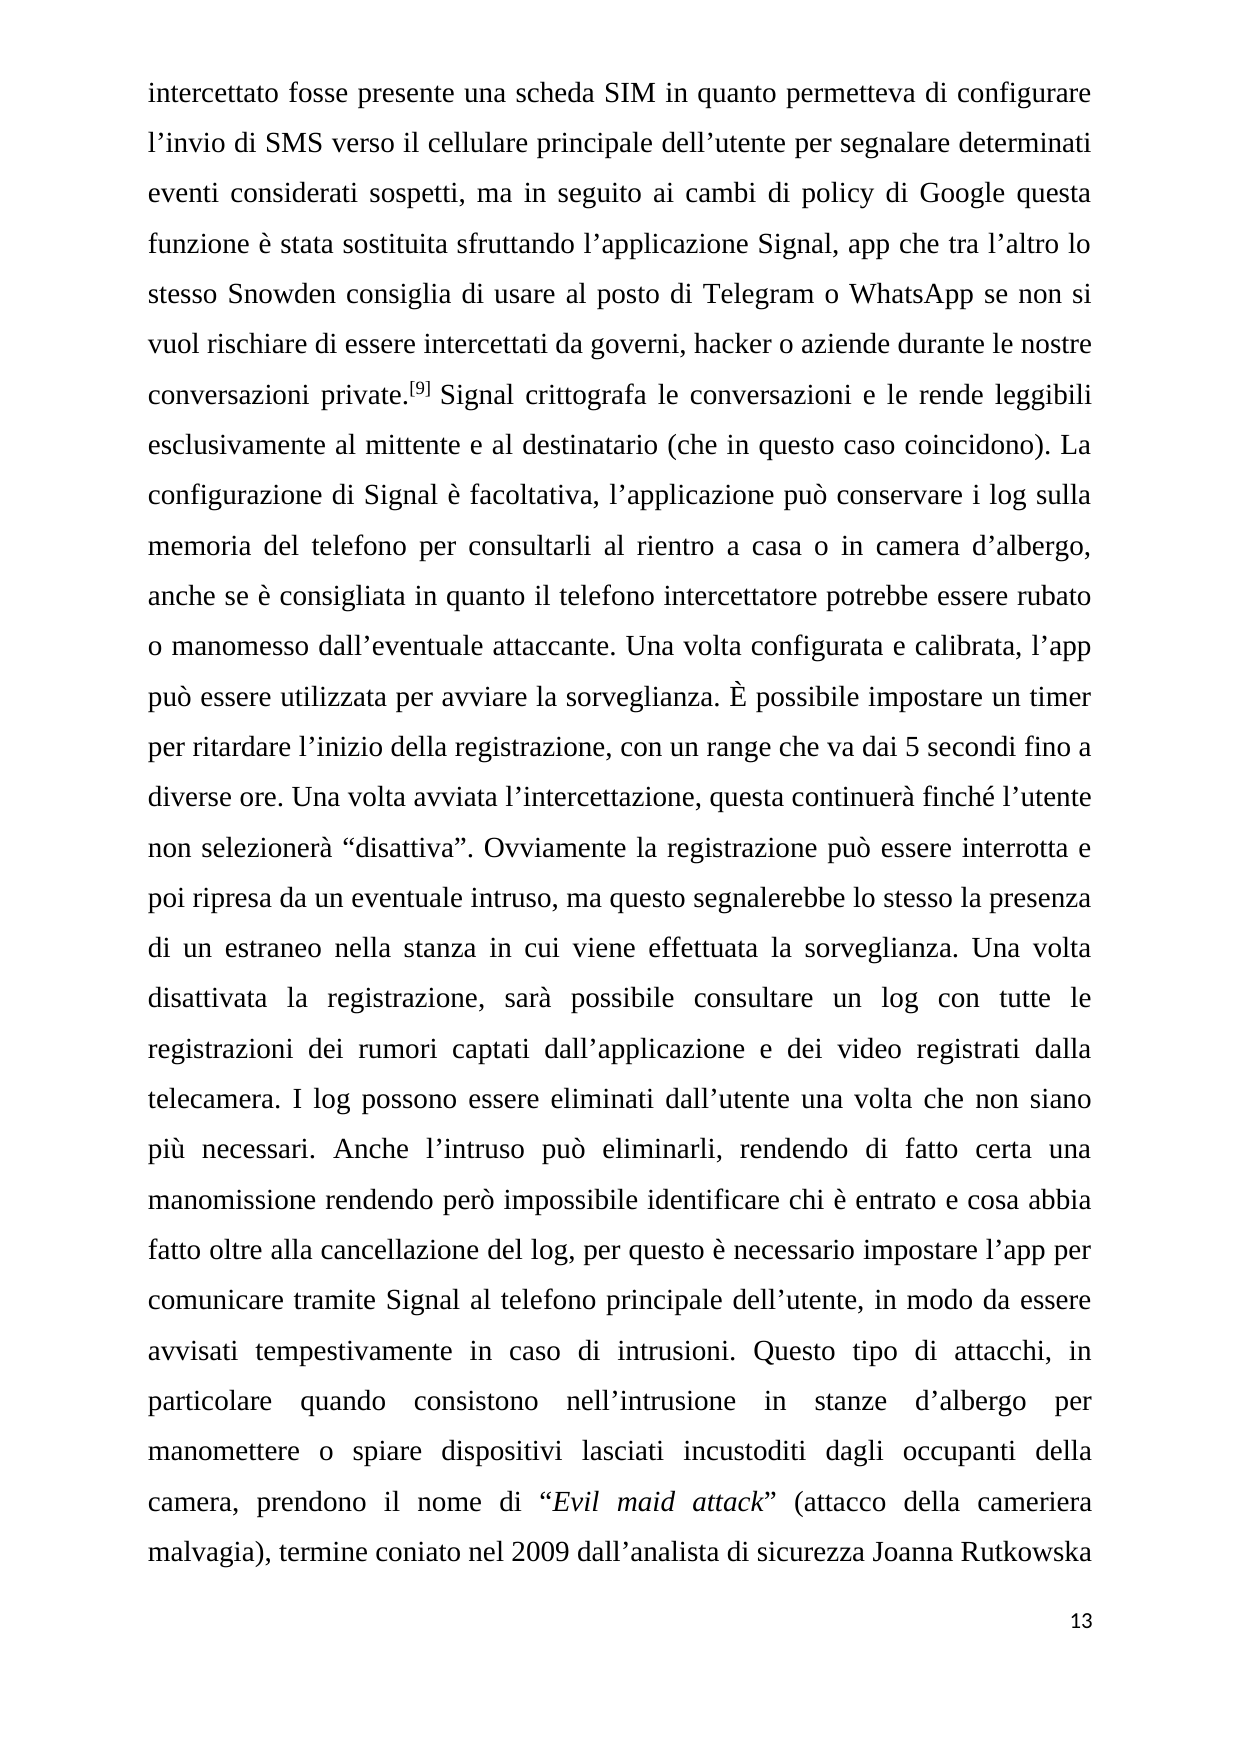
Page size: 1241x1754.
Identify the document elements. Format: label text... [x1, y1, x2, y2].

text intercettato fosse presente una scheda SIM in quanto permetteva di configurare l’invio di SMS verso il cellulare principale dell’utente per segnalare determinati eventi considerati sospetti, ma in seguito ai cambi di policy di Google questa funzione è stata sostituita sfruttando l’applicazione Signal, app che tra l’altro lo stesso Snowden consiglia di usare al posto di Telegram o WhatsApp se non si vuol rischiare di essere intercettati da governi, hacker o aziende durante le nostre conversazioni private.[9] Signal crittografa le conversazioni e le rende leggibili esclusivamente al mittente e al destinatario (che in questo caso coincidono). La configurazione di Signal è facoltativa, l’applicazione può conservare i log sulla memoria del telefono per consultarli al rientro a casa o in camera d’albergo, anche se è consigliata in quanto il telefono intercettatore potrebbe essere rubato o manomesso dall’eventuale attaccante. Una volta configurata e calibrata, l’app può essere utilizzata per avviare la sorveglianza. È possibile impostare un timer per ritardare l’inizio della registrazione, con un range che va dai 5 secondi fino a diverse ore. Una volta avviata l’intercettazione, questa continuerà finché l’utente non selezionerà “disattiva”. Ovviamente la registrazione può essere interrotta e poi ripresa da un eventuale intruso, ma questo segnalerebbe lo stesso la presenza di un estraneo nella stanza in cui viene effettuata la sorveglianza. Una volta disattivata la registrazione, sarà possibile consultare un log con tutte le registrazioni dei rumori captati dall’applicazione e dei video registrati dalla telecamera. I log possono essere eliminati dall’utente una volta che non siano più necessari. Anche l’intruso può eliminarli, rendendo di fatto certa una manomissione rendendo però impossibile identificare chi è entrato e cosa abbia fatto oltre alla cancellazione del log, per questo è necessario impostare l’app per comunicare tramite Signal al telefono principale dell’utente, in modo da essere avvisati tempestivamente in caso di intrusioni. Questo tipo di attacchi, in particolare quando consistono nell’intrusione in stanze d’albergo per manomettere o spiare dispositivi lasciati incustoditi dagli occupanti della camera, prendono il nome di “Evil maid attack” (attacco della cameriera malvagia), termine coniato nel 2009 dall’analista di sicurezza Joanna Rutkowska [148, 75, 1092, 1568]
